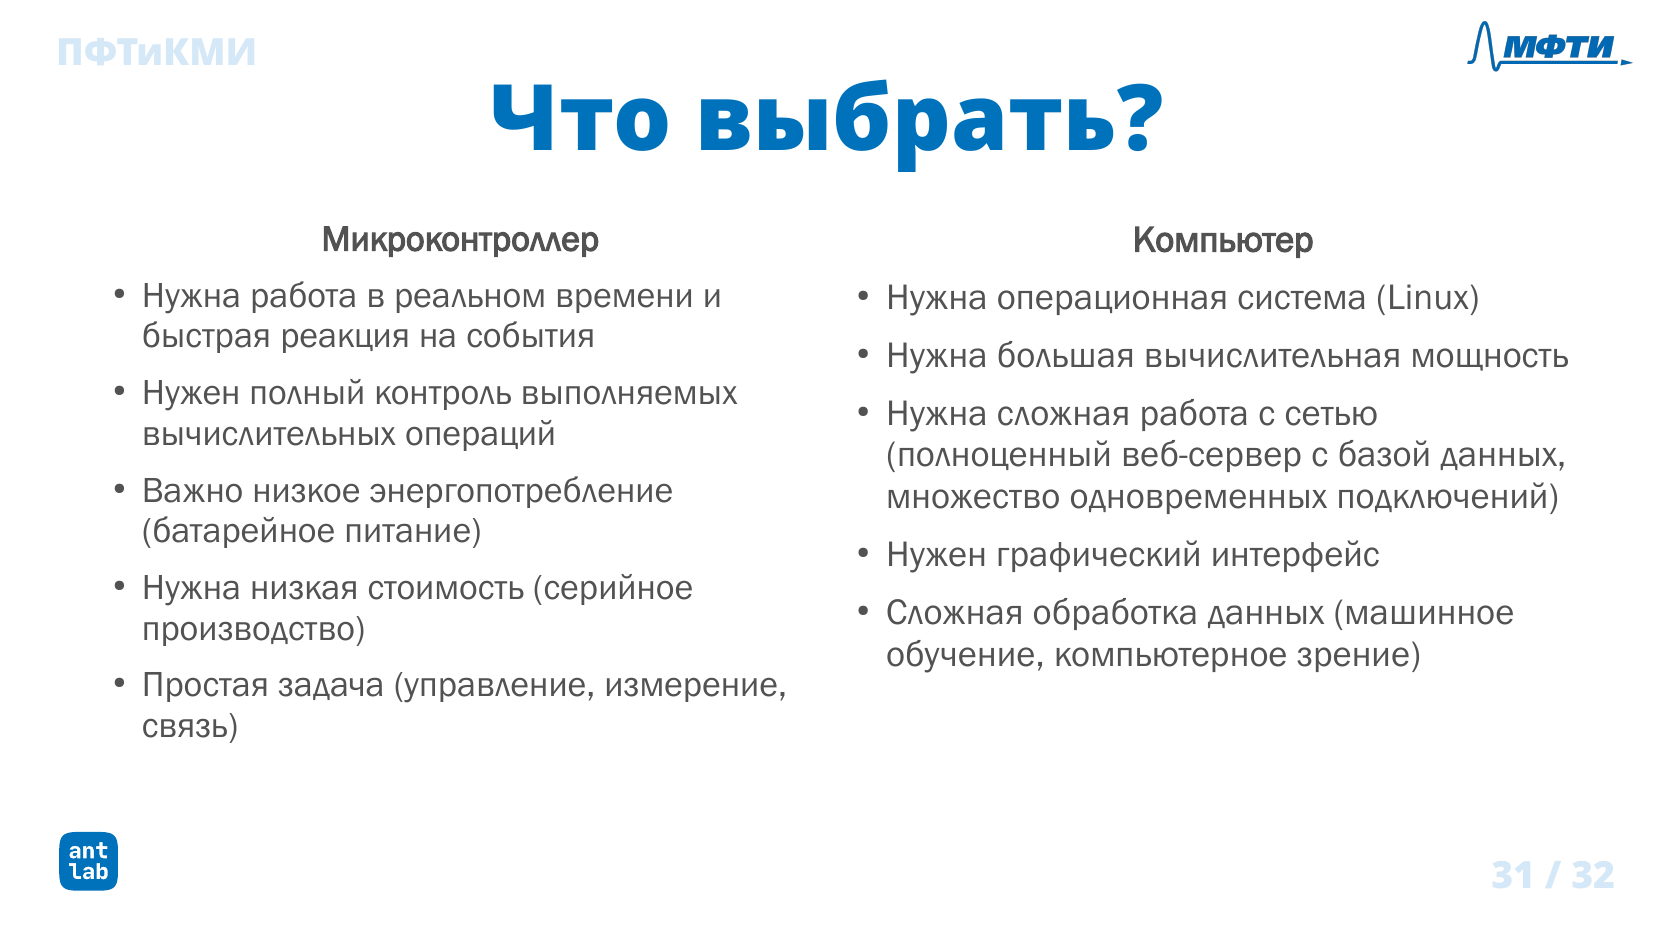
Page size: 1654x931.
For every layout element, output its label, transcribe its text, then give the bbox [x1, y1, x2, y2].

list Компьютер Нужна операционная система (Linux) Нужна большая вычислительная мощность Нужна сложная работа с сетью (полноценный веб-сервер с базой данных, множество одновременных подключений) Нужен графический интерфейс Сложная обработка данных (машинное обучение, компьютерное зрение) [845, 217, 1572, 758]
list Микроконтроллер Нужна работа в реальном времени и быстрая реакция на события Нужен полный контроль выполняемых вычислительных операций Важно низкое энергопотребление (батарейное питание) Нужна низкая стоимость (серийное производство) Простая задача (управление, измерение, связь) [82, 217, 809, 758]
picture [1446, 0, 1654, 93]
title Что выбрать? [82, 37, 1571, 193]
